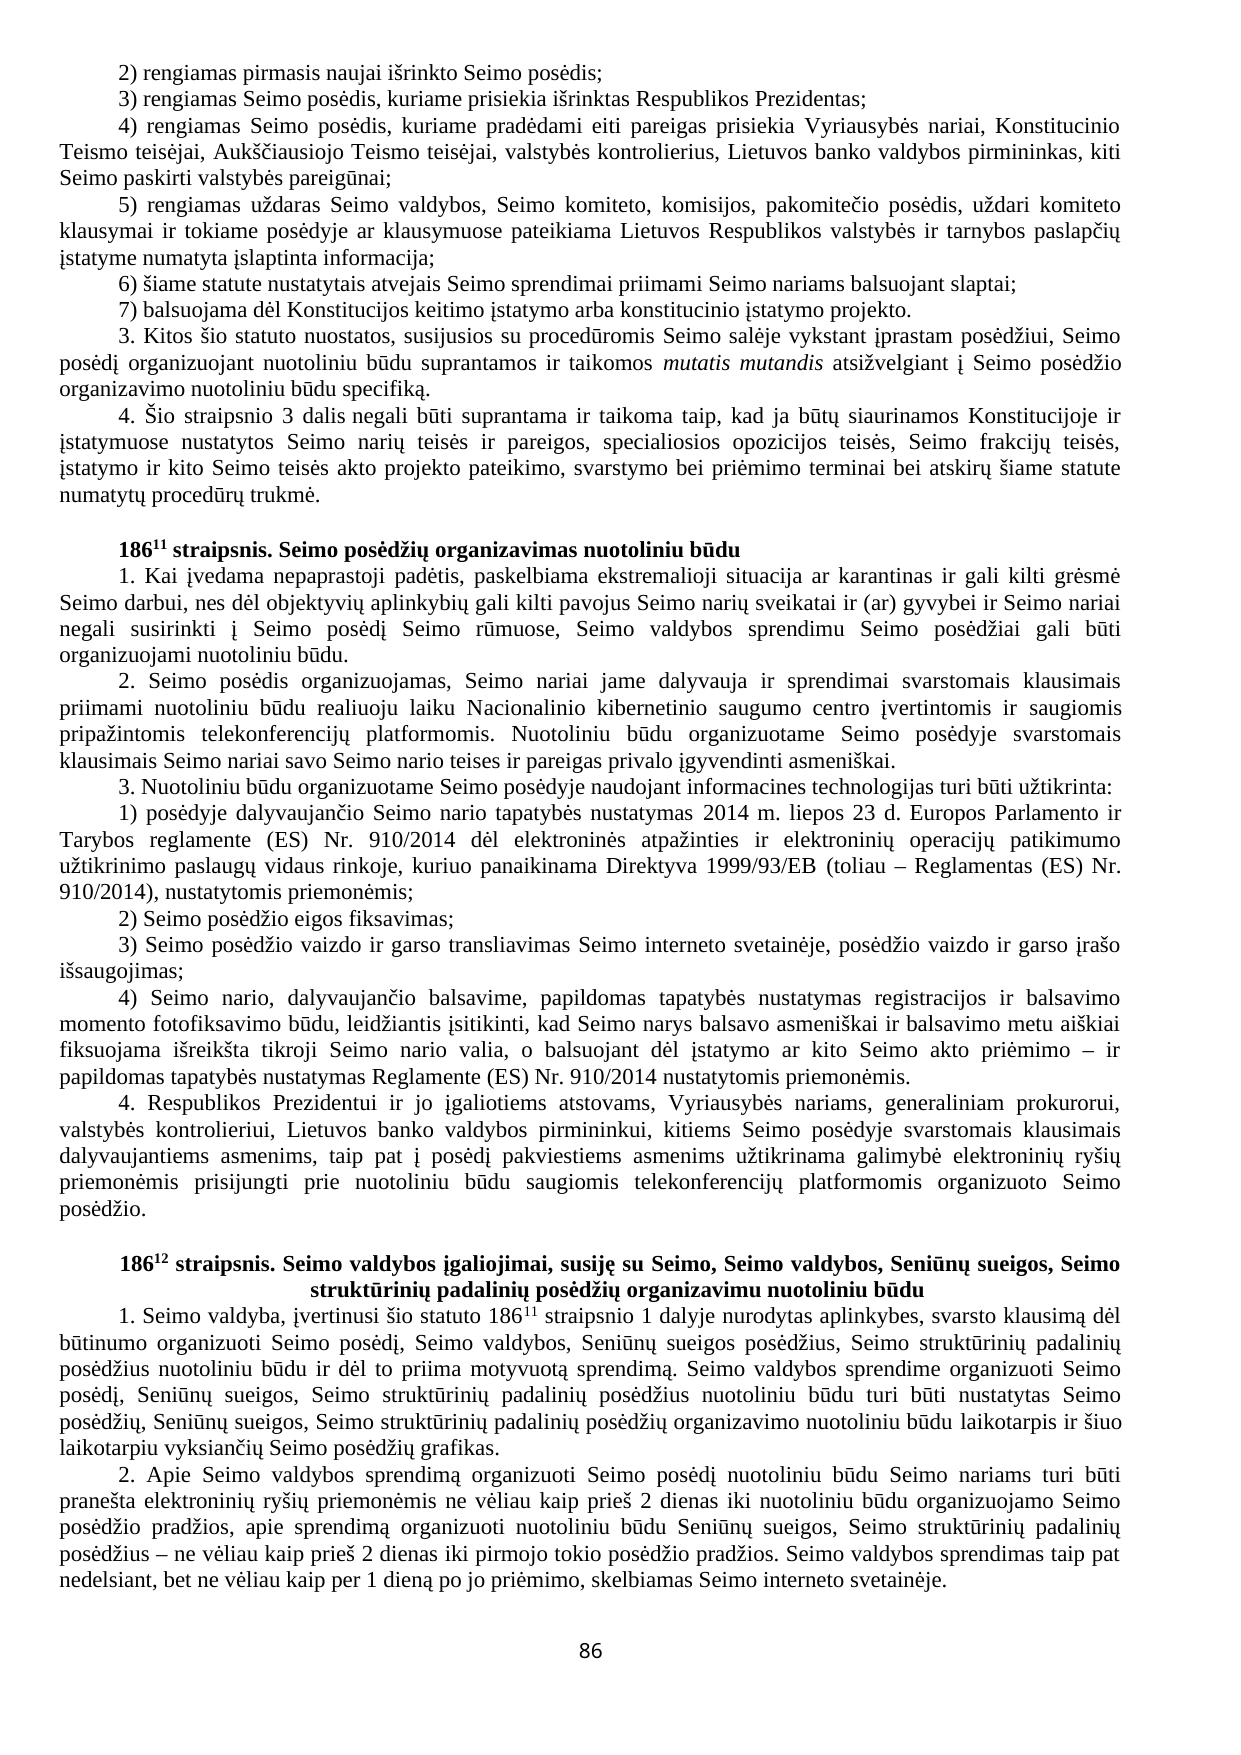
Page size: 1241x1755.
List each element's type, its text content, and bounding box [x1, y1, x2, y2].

text 3) Seimo posėdžio vaizdo ir garso transliavimas Seimo interneto svetainėje, posėdžio vaizdo ir garso įrašo išsaugojimas; [59, 931, 1122, 984]
text 4. Respublikos Prezidentui ir jo įgaliotiems atstovams, Vyriausybės nariams, generaliniam prokurorui, valstybės kontrolieriui, Lietuvos banko valdybos pirmininkui, kitiems Seimo posėdyje svarstomais klausimais dalyvaujantiems asmenims, taip pat į posėdį pakviestiems asmenims užtikrinama galimybė elektroninių ryšių priemonėmis prisijungti prie nuotoliniu būdu saugiomis telekonferencijų platformomis organizuoto Seimo posėdžio. [59, 1089, 1122, 1221]
text 2) rengiamas pirmasis naujai išrinkto Seimo posėdis; [59, 59, 1122, 85]
text 1. Seimo valdyba, įvertinusi šio statuto 18611 straipsnio 1 dalyje nurodytas aplinkybes, svarsto klausimą dėl būtinumo organizuoti Seimo posėdį, Seimo valdybos, Seniūnų sueigos posėdžius, Seimo struktūrinių padalinių posėdžius nuotoliniu būdu ir dėl to priima motyvuotą sprendimą. Seimo valdybos sprendime organizuoti Seimo posėdį, Seniūnų sueigos, Seimo struktūrinių padalinių posėdžius nuotoliniu būdu turi būti nustatytas Seimo posėdžių, Seniūnų sueigos, Seimo struktūrinių padalinių posėdžių organizavimo nuotoliniu būdu laikotarpis ir šiuo laikotarpiu vyksiančių Seimo posėdžių grafikas. [59, 1302, 1122, 1461]
text 18611 straipsnis. Seimo posėdžių organizavimas nuotoliniu būdu [59, 536, 1122, 562]
text 4) rengiamas Seimo posėdis, kuriame pradėdami eiti pareigas prisiekia Vyriausybės nariai, Konstitucinio Teismo teisėjai, Aukščiausiojo Teismo teisėjai, valstybės kontrolierius, Lietuvos banko valdybos pirmininkas, kiti Seimo paskirti valstybės pareigūnai; [59, 112, 1122, 191]
text 2. Seimo posėdis organizuojamas, Seimo nariai jame dalyvauja ir sprendimai svarstomais klausimais priimami nuotoliniu būdu realiuoju laiku Nacionalinio kibernetinio saugumo centro įvertintomis ir saugiomis pripažintomis telekonferencijų platformomis. Nuotoliniu būdu organizuotame Seimo posėdyje svarstomais klausimais Seimo nariai savo Seimo nario teises ir pareigas privalo įgyvendinti asmeniškai. [59, 668, 1122, 773]
text 1. Kai įvedama nepaprastoji padėtis, paskelbiama ekstremalioji situacija ar karantinas ir gali kilti grėsmė Seimo darbui, nes dėl objektyvių aplinkybių gali kilti pavojus Seimo narių sveikatai ir (ar) gyvybei ir Seimo nariai negali susirinkti į Seimo posėdį Seimo rūmuose, Seimo valdybos sprendimu Seimo posėdžiai gali būti organizuojami nuotoliniu būdu. [59, 562, 1122, 668]
text 18612 straipsnis. Seimo valdybos įgaliojimai, susiję su Seimo, Seimo valdybos, Seniūnų sueigos, Seimo struktūrinių padalinių posėdžių organizavimu nuotoliniu būdu [119, 1250, 1122, 1302]
text 2. Apie Seimo valdybos sprendimą organizuoti Seimo posėdį nuotoliniu būdu Seimo nariams turi būti pranešta elektroninių ryšių priemonėmis ne vėliau kaip prieš 2 dienas iki nuotoliniu būdu organizuojamo Seimo posėdžio pradžios, apie sprendimą organizuoti nuotoliniu būdu Seniūnų sueigos, Seimo struktūrinių padalinių posėdžius – ne vėliau kaip prieš 2 dienas iki pirmojo tokio posėdžio pradžios. Seimo valdybos sprendimas taip pat nedelsiant, bet ne vėliau kaip per 1 dieną po jo priėmimo, skelbiamas Seimo interneto svetainėje. [59, 1461, 1122, 1592]
text 7) balsuojama dėl Konstitucijos keitimo įstatymo arba konstitucinio įstatymo projekto. [59, 296, 1122, 323]
text 3. Kitos šio statuto nuostatos, susijusios su procedūromis Seimo salėje vykstant įprastam posėdžiui, Seimo posėdį organizuojant nuotoliniu būdu suprantamos ir taikomos mutatis mutandis atsižvelgiant į Seimo posėdžio organizavimo nuotoliniu būdu specifiką. [59, 323, 1122, 402]
text 6) šiame statute nustatytais atvejais Seimo sprendimai priimami Seimo nariams balsuojant slaptai; [59, 270, 1122, 296]
text 3) rengiamas Seimo posėdis, kuriame prisiekia išrinktas Respublikos Prezidentas; [59, 85, 1122, 112]
text 4. Šio straipsnio 3 dalis negali būti suprantama ir taikoma taip, kad ja būtų siaurinamos Konstitucijoje ir įstatymuose nustatytos Seimo narių teisės ir pareigos, specialiosios opozicijos teisės, Seimo frakcijų teisės, įstatymo ir kito Seimo teisės akto projekto pateikimo, svarstymo bei priėmimo terminai bei atskirų šiame statute numatytų procedūrų trukmė. [59, 402, 1122, 507]
text 5) rengiamas uždaras Seimo valdybos, Seimo komiteto, komisijos, pakomitečio posėdis, uždari komiteto klausymai ir tokiame posėdyje ar klausymuose pateikiama Lietuvos Respublikos valstybės ir tarnybos paslapčių įstatyme numatyta įslaptinta informacija; [59, 191, 1122, 270]
text 3. Nuotoliniu būdu organizuotame Seimo posėdyje naudojant informacines technologijas turi būti užtikrinta: [59, 773, 1122, 799]
text 4) Seimo nario, dalyvaujančio balsavime, papildomas tapatybės nustatymas registracijos ir balsavimo momento fotofiksavimo būdu, leidžiantis įsitikinti, kad Seimo narys balsavo asmeniškai ir balsavimo metu aiškiai fiksuojama išreikšta tikroji Seimo nario valia, o balsuojant dėl įstatymo ar kito Seimo akto priėmimo – ir papildomas tapatybės nustatymas Reglamente (ES) Nr. 910/2014 nustatytomis priemonėmis. [59, 984, 1122, 1089]
text 2) Seimo posėdžio eigos fiksavimas; [59, 905, 1122, 931]
text 1) posėdyje dalyvaujančio Seimo nario tapatybės nustatymas 2014 m. liepos 23 d. Europos Parlamento ir Tarybos reglamente (ES) Nr. 910/2014 dėl elektroninės atpažinties ir elektroninių operacijų patikimumo užtikrinimo paslaugų vidaus rinkoje, kuriuo panaikinama Direktyva 1999/93/EB (toliau – Reglamentas (ES) Nr. 910/2014), nustatytomis priemonėmis; [59, 799, 1122, 905]
